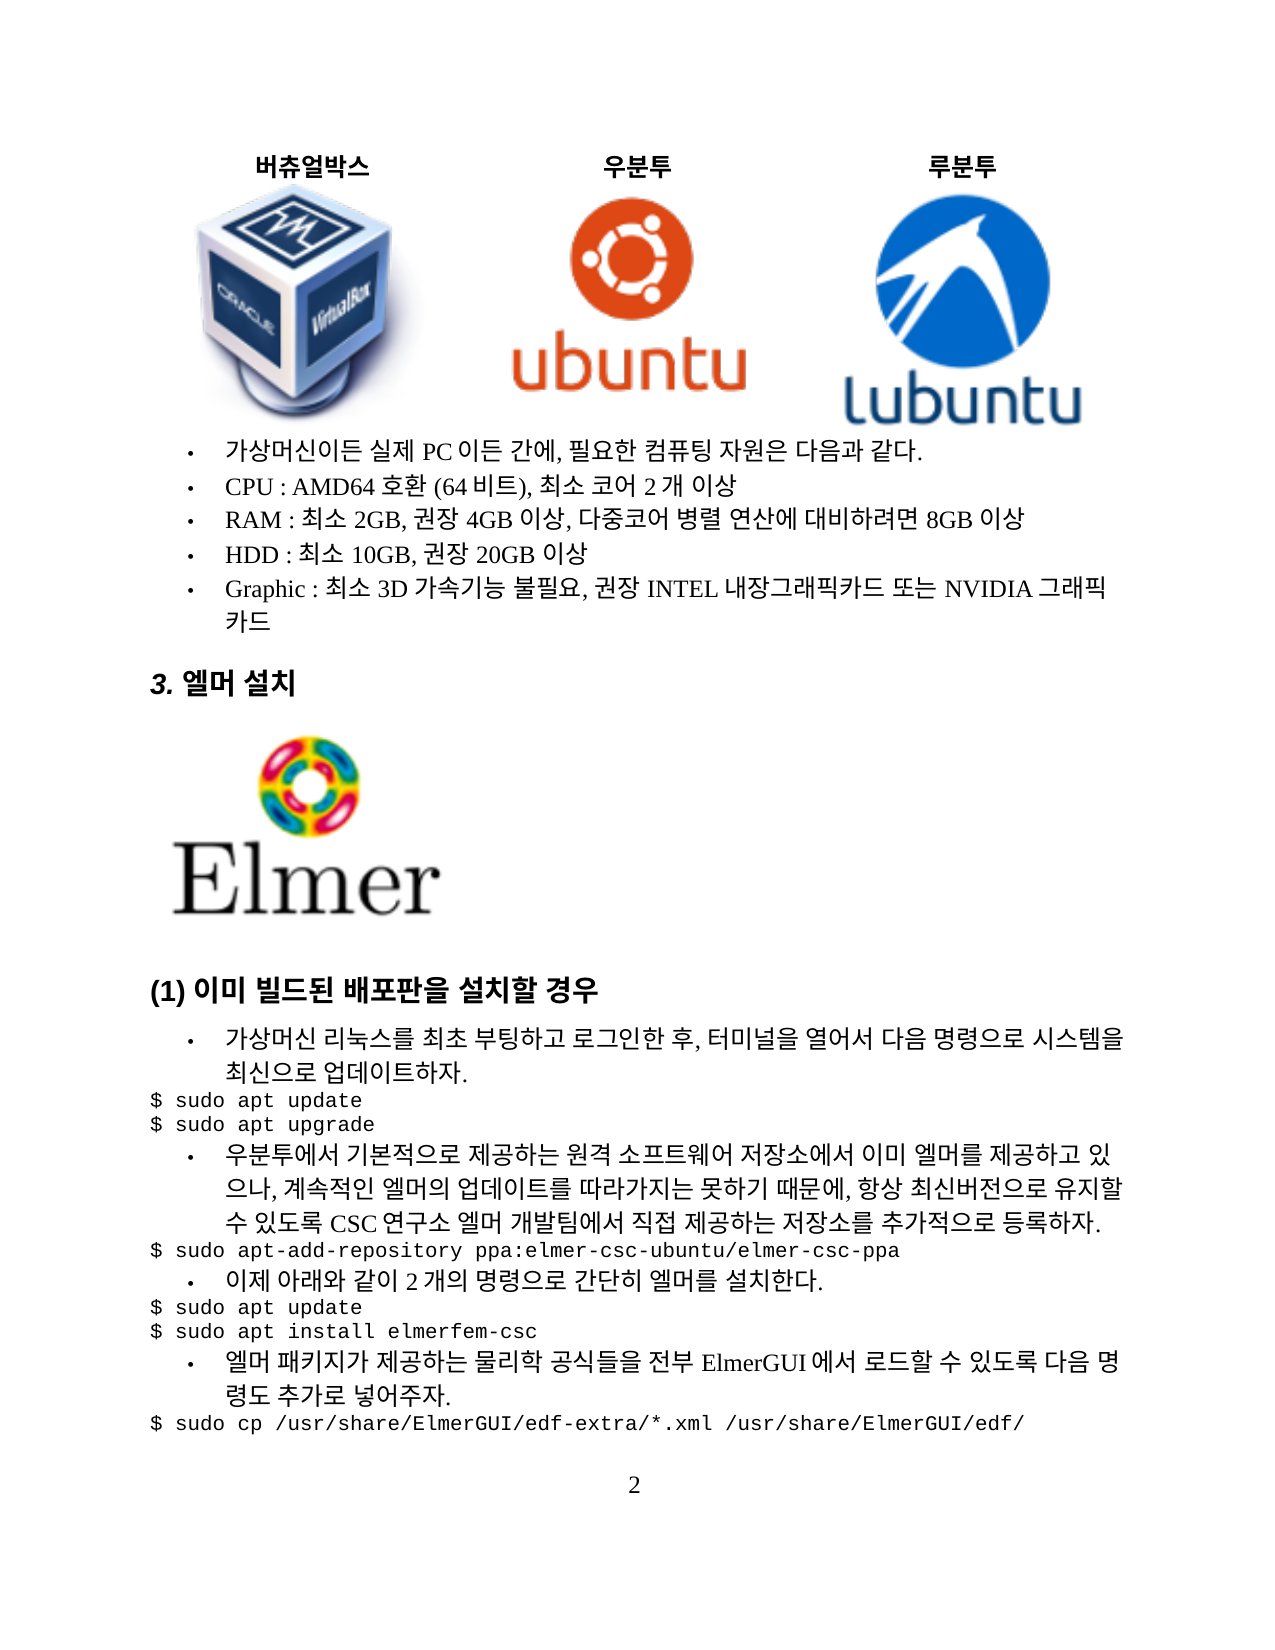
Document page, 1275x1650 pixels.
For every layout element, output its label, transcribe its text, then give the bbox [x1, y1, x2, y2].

list 우분투에서 기본적으로 제공하는 원격 소프트웨어 저장소에서 이미 엘머를 제공하고 있으나, 계속적인 엘머의 업데이트를 따라가지는 못하기 때문에, 항상 최신버전으로 유지할 수 있도록 CSC연구소 엘머 개발팀에서 직접 제공하는 저장소를 추가적으로 등록하자. [187, 1137, 1125, 1239]
picture [187, 184, 438, 434]
picture [483, 184, 792, 434]
text $ sudo apt update [150, 1297, 1125, 1321]
table_cell [438, 184, 475, 434]
picture [837, 184, 1088, 434]
picture [150, 715, 467, 945]
text $ sudo apt-add-repository ppa:elmer-csc-ubuntu/elmer-csc-ppa [150, 1239, 1125, 1263]
table_cell [150, 184, 187, 434]
list CPU : AMD64 호환 (64비트), 최소 코어 2개 이상 [187, 468, 1125, 502]
table_cell [800, 184, 837, 434]
text $ sudo apt update [150, 1090, 1125, 1114]
list Graphic : 최소 3D 가속기능 불필요, 권장 INTEL 내장그래픽카드 또는 NVIDIA 그래픽카드 [187, 570, 1125, 638]
list HDD : 최소 10GB, 권장 20GB 이상 [187, 536, 1125, 570]
table_header 루분투 [800, 150, 1125, 184]
table_header 버츄얼박스 [150, 150, 475, 184]
list RAM : 최소 2GB, 권장 4GB 이상, 다중코어 병렬 연산에 대비하려면 8GB 이상 [187, 502, 1125, 536]
table_cell [475, 184, 483, 434]
subtitle 3. 엘머 설치 [150, 663, 1125, 703]
list 엘머 패키지가 제공하는 물리학 공식들을 전부 ElmerGUI에서 로드할 수 있도록 다음 명령도 추가로 넣어주자. [187, 1344, 1125, 1413]
table_cell [792, 184, 800, 434]
table_header 우분투 [475, 150, 800, 184]
list 가상머신이든 실제 PC이든 간에, 필요한 컴퓨팅 자원은 다음과 같다. [187, 434, 1125, 468]
table_cell [1088, 184, 1125, 434]
list 이제 아래와 같이 2개의 명령으로 간단히 엘머를 설치한다. [187, 1263, 1125, 1297]
text $ sudo apt upgrade [150, 1114, 1125, 1137]
list 가상머신 리눅스를 최초 부팅하고 로그인한 후, 터미널을 열어서 다음 명령으로 시스템을 최신으로 업데이트하자. [187, 1022, 1125, 1090]
text $ sudo apt install elmerfem-csc [150, 1321, 1125, 1344]
text $ sudo cp /usr/share/ElmerGUI/edf-extra/*.xml /usr/share/ElmerGUI/edf/ [150, 1413, 1125, 1436]
subtitle (1) 이미 빌드된 배포판을 설치할 경우 [150, 970, 1125, 1009]
